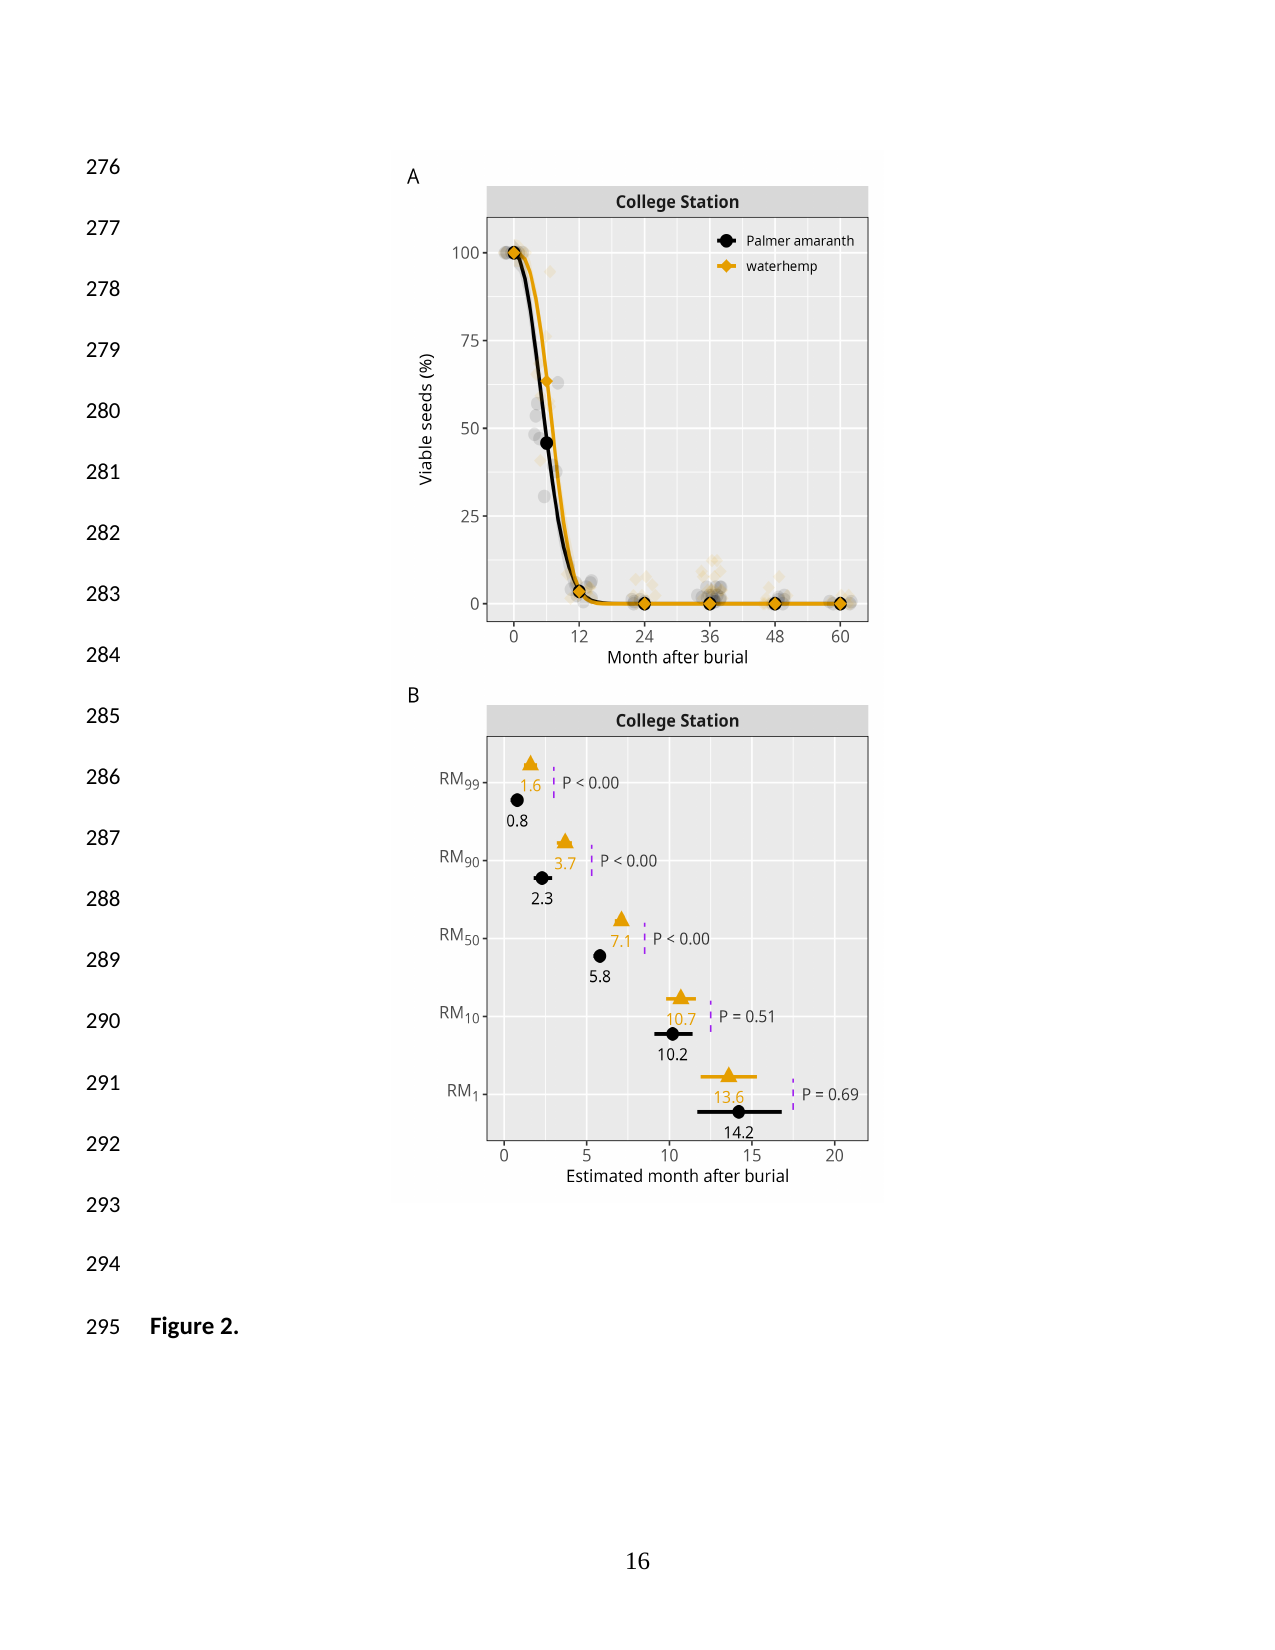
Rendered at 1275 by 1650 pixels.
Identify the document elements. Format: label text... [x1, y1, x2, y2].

picture [391, 150, 884, 1203]
text Figure 2. [150, 1310, 1125, 1340]
